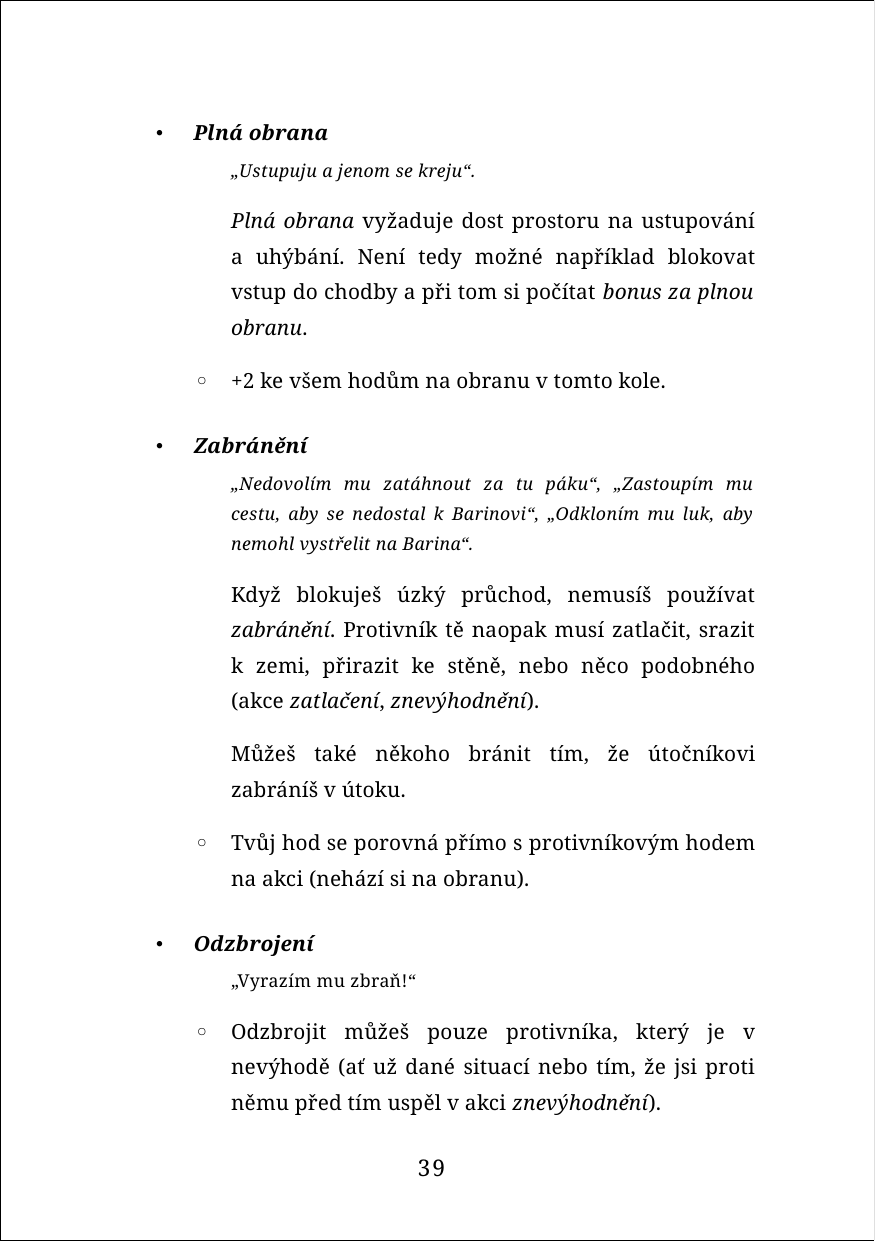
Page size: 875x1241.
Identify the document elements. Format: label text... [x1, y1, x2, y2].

list +2 ke všem hodům na obranu v tomto kole. [193, 366, 756, 394]
subtitle Zabránění [156, 431, 756, 459]
list Tvůj hod se porovná přímo s protivníkovým hodem na akci (nehází si na obranu). [193, 828, 756, 892]
list „Ustupuju a jenom se kreju“. [193, 158, 756, 183]
list Můžeš také někoho bránit tím, že útočníkovi zabráníš v útoku. [193, 739, 756, 803]
list „Vyrazím mu zbraň!“ [193, 969, 756, 993]
list Když blokuješ úzký průchod, nemusíš používat zabránění. Protivník tě naopak musí zatlačit, srazit k zemi, přirazit ke stěně, nebo něco podobného (akce zatlačení, znevýhodnění). [193, 580, 756, 715]
list „Nedovolím mu zatáhnout za tu páku“, „Zastoupím mu cestu, aby se nedostal k Barinovi“, „Odkloním mu luk, aby nemohl vystřelit na Barina“. [193, 471, 756, 556]
list Odzbrojit můžeš pouze protivníka, který je v nevýhodě (ať už dané situací nebo tím, že jsi proti němu před tím uspěl v akci znevýhodnění). [193, 1017, 756, 1116]
subtitle Plná obrana [156, 118, 756, 147]
subtitle Odzbrojení [156, 929, 756, 957]
list Plná obrana vyžaduje dost prostoru na ustupování a uhýbání. Není tedy možné například blokovat vstup do chodby a při tom si počítat bonus za plnou obranu. [193, 206, 756, 341]
